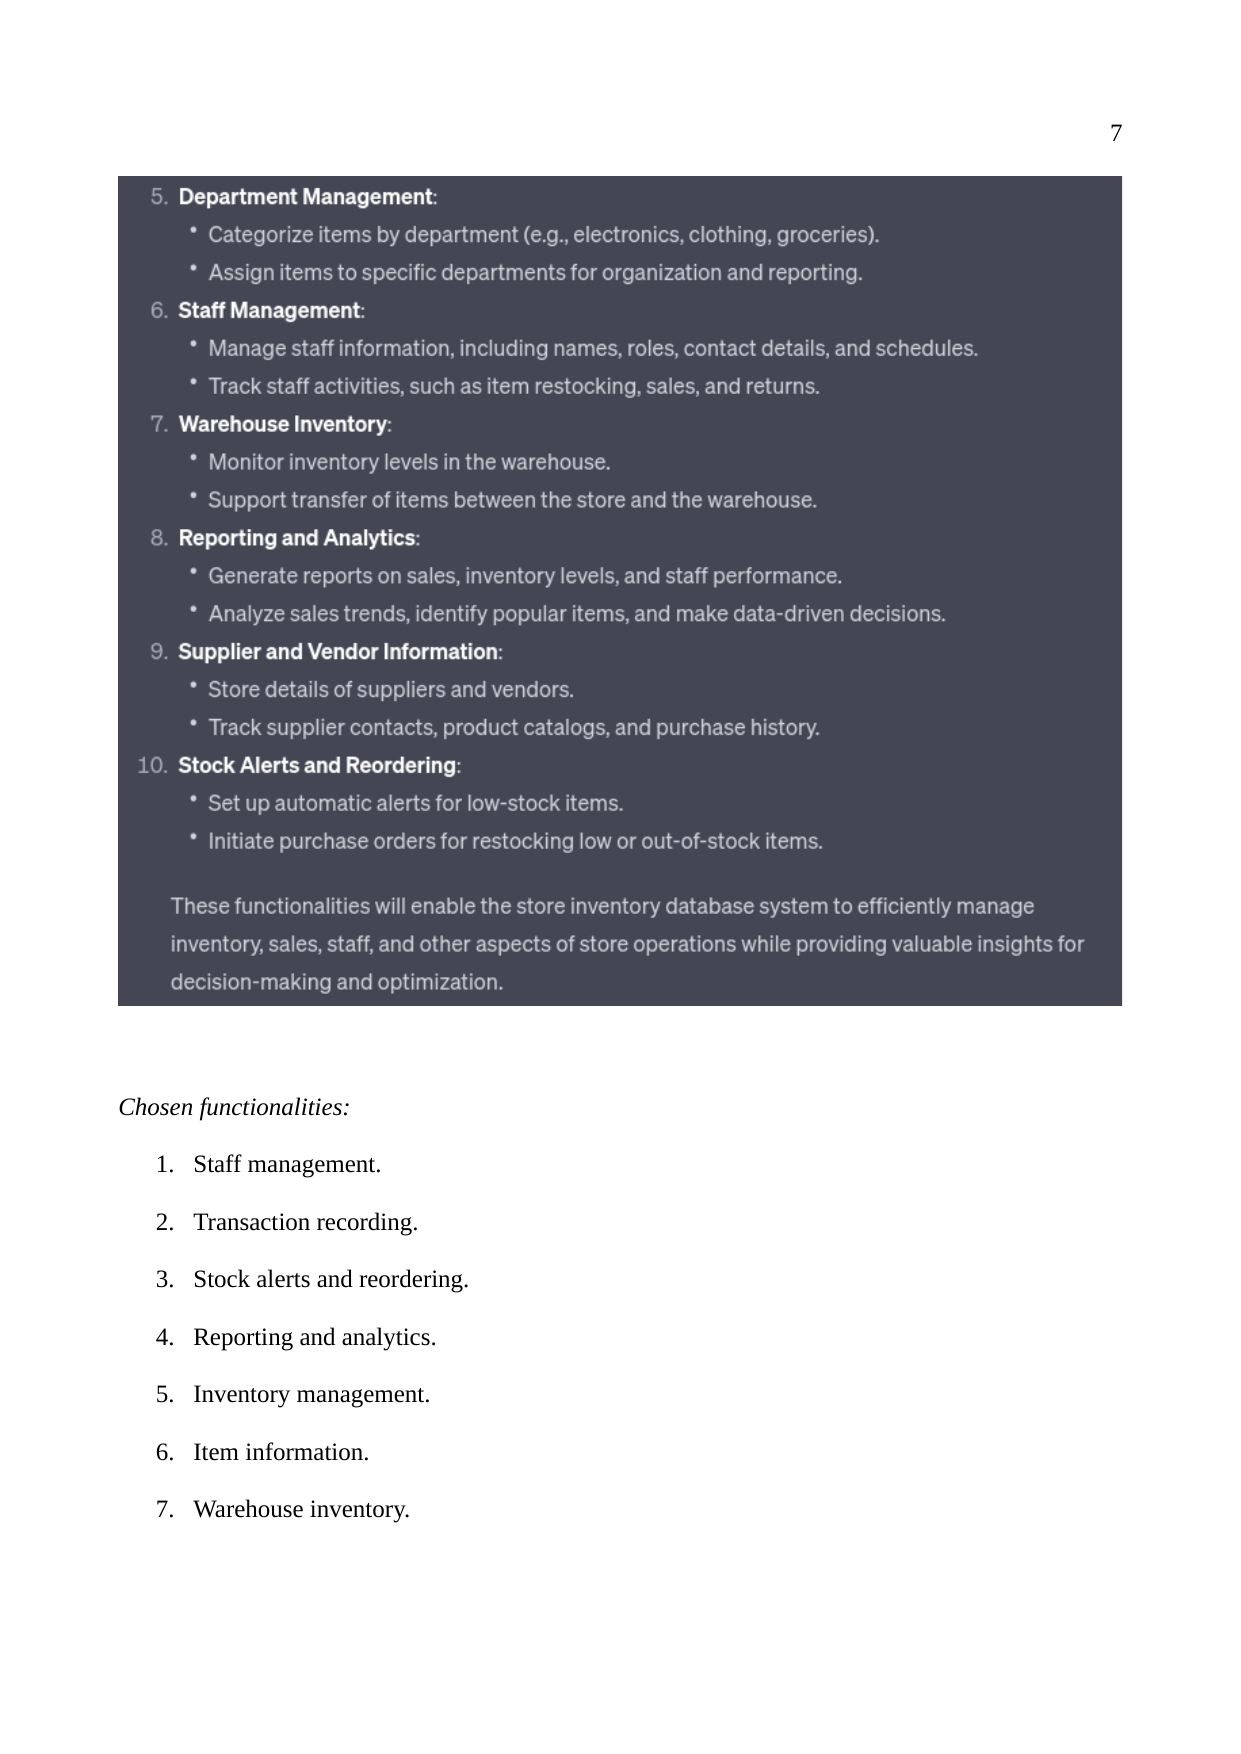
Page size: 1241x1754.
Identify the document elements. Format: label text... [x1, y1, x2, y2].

list Stock alerts and reordering. [156, 1264, 1122, 1293]
list Transaction recording. [156, 1207, 1122, 1236]
list Item information. [156, 1437, 1122, 1466]
text Chosen functionalities: [118, 1092, 1122, 1121]
list Staff management. [156, 1149, 1122, 1178]
picture [118, 176, 1123, 1006]
list Reporting and analytics. [156, 1322, 1122, 1351]
list Warehouse inventory. [156, 1494, 1122, 1523]
list Inventory management. [156, 1379, 1122, 1408]
